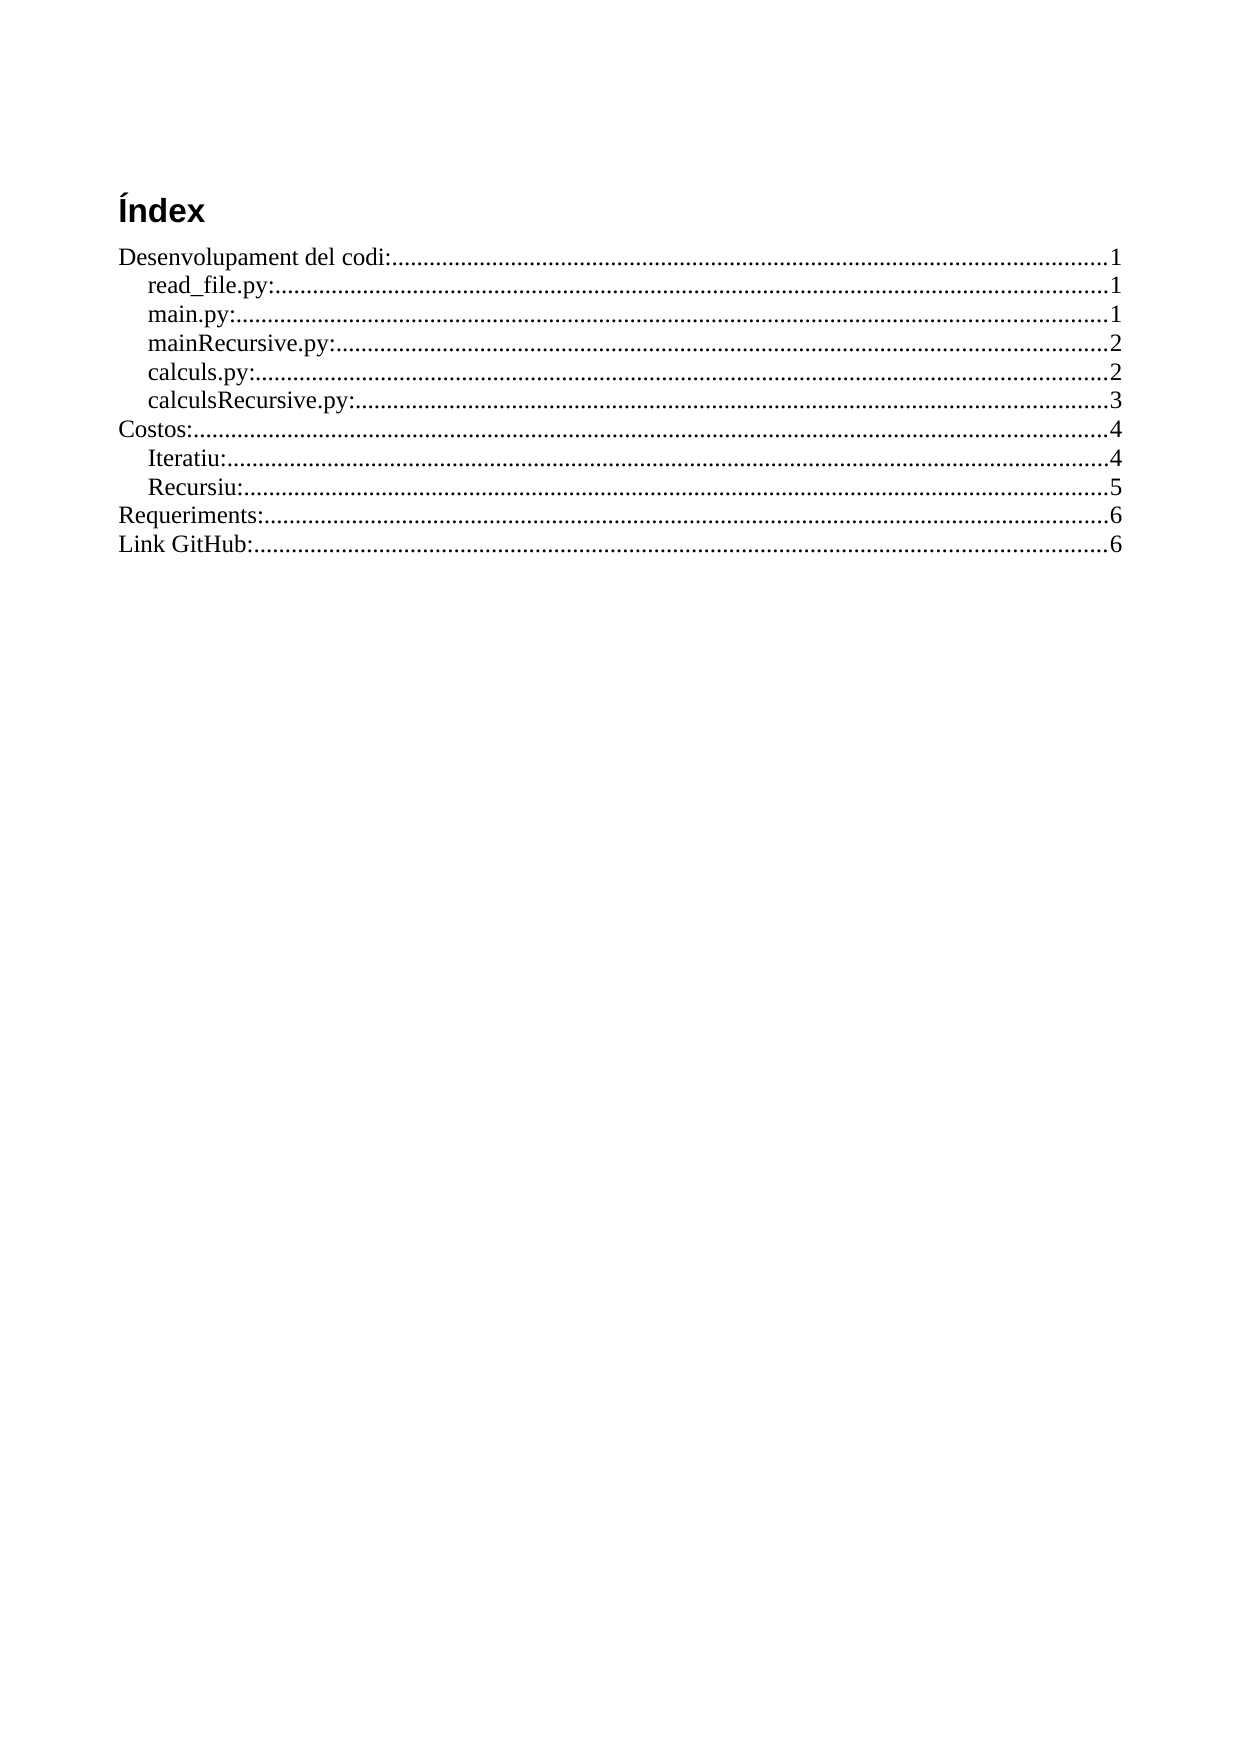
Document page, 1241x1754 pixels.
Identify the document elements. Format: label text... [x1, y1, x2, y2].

text read_file.py: 1 [148, 270, 1122, 299]
text Requeriments: 6 [118, 500, 1122, 529]
text Recursiu: 5 [148, 472, 1122, 500]
text Iteratiu: 4 [148, 443, 1122, 472]
subtitle Índex [118, 191, 1122, 229]
text Link GitHub: 6 [118, 529, 1122, 558]
text calculsRecursive.py: 3 [148, 385, 1122, 414]
text calculs.py: 2 [148, 357, 1122, 385]
text main.py: 1 [148, 299, 1122, 328]
text Desenvolupament del codi: 1 [118, 242, 1122, 270]
text Costos: 4 [118, 414, 1122, 443]
text mainRecursive.py: 2 [148, 328, 1122, 357]
